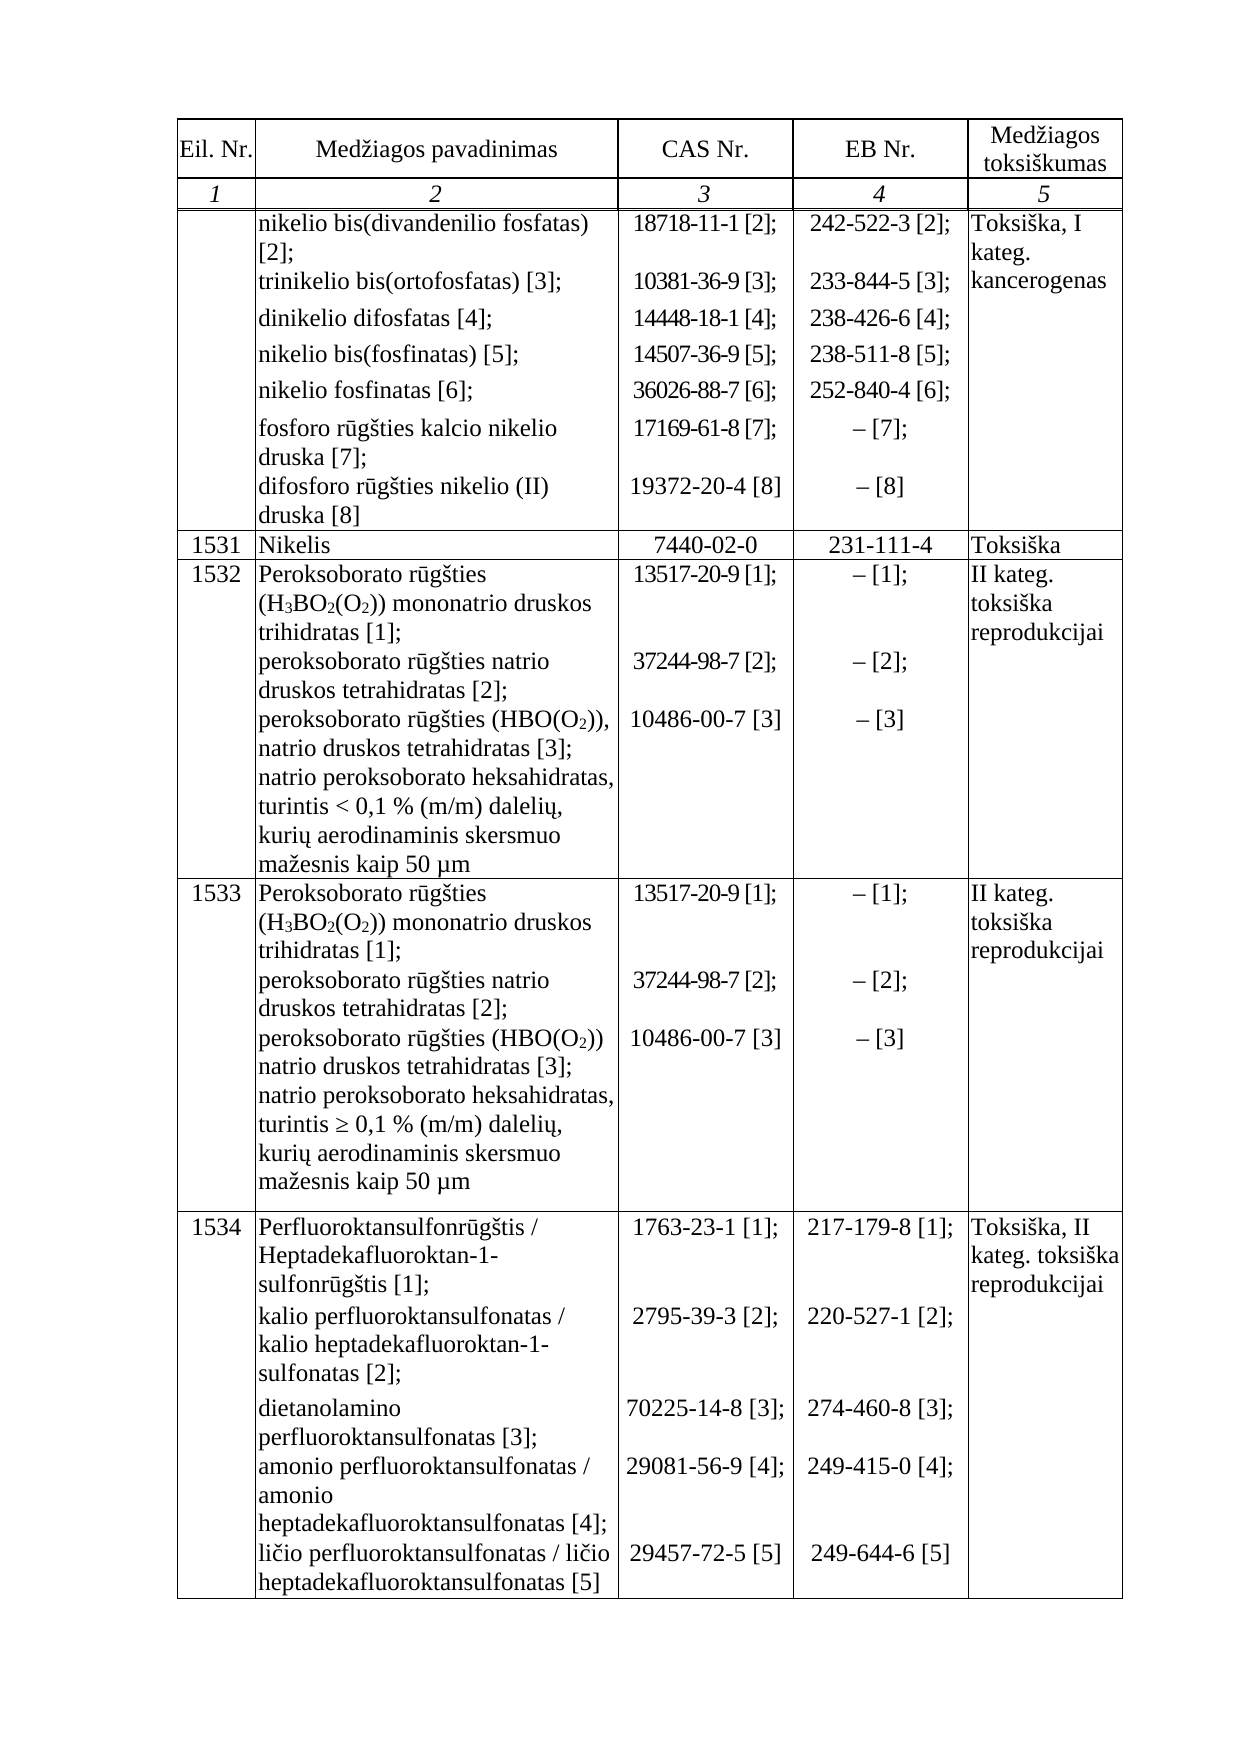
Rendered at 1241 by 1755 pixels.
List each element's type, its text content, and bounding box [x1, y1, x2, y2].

table_cell amonio perfluoroktansulfonatas / amonio heptadekafluoroktansulfonatas [4]; [256, 1451, 618, 1537]
table_cell II kateg. toksiška reprodukcijai [969, 879, 1122, 1211]
table_cell dietanolamino perfluoroktansulfonatas [3]; [256, 1393, 618, 1451]
table_cell [794, 762, 968, 877]
table_cell 3 [619, 179, 792, 207]
table_cell – [7]; [794, 413, 968, 470]
table_cell 2 [256, 179, 617, 207]
table_cell 5 [969, 179, 1122, 207]
table_cell 10381-36-9 [3]; [619, 266, 793, 303]
table_cell 217-179-8 [1]; [794, 1212, 968, 1300]
table_cell peroksoborato rūgšties (HBO(O2)) natrio druskos tetrahidratas [3]; natrio peroksoborato heksahidratas, turintis ≥ 0,1 % (m/m) dalelių, kurių aerodinaminis skersmuo mažesnis kaip 50 µm [256, 1022, 618, 1211]
table_cell – [2]; [794, 964, 968, 1022]
table_header Eil. Nr. [178, 120, 255, 177]
table_cell 233-844-5 [3]; [794, 266, 968, 303]
table_cell nikelio bis(divandenilio fosfatas) [2]; [256, 211, 618, 266]
table_cell 238-426-6 [4]; [794, 303, 968, 339]
table_cell 2795-39-3 [2]; [619, 1300, 793, 1392]
table_cell Toksiška, I kateg. kancerogenas [969, 211, 1122, 530]
table_cell 7440-02-0 [619, 531, 793, 559]
table_cell peroksoborato rūgšties natrio druskos tetrahidratas [2]; [256, 646, 618, 704]
table_cell 1533 [178, 879, 255, 1211]
table_cell 36026-88-7 [6]; [619, 375, 793, 412]
table_cell peroksoborato rūgšties natrio druskos tetrahidratas [2]; [256, 964, 618, 1022]
table_cell II kateg. toksiška reprodukcijai [969, 560, 1122, 877]
table_cell trinikelio bis(ortofosfatas) [3]; [256, 266, 618, 303]
table_cell 17169-61-8 [7]; [619, 413, 793, 470]
table_cell 37244-98-7 [2]; [619, 646, 793, 704]
table_cell – [1]; [794, 879, 968, 964]
table_cell fosforo rūgšties kalcio nikelio druska [7]; [256, 413, 618, 470]
table_cell 1531 [178, 531, 255, 559]
table_cell 18718-11-1 [2]; [619, 211, 793, 266]
table_cell 1534 [178, 1212, 255, 1598]
table_cell 10486-00-7 [3] [619, 1022, 793, 1211]
table_cell nikelio bis(fosfinatas) [5]; [256, 339, 618, 375]
table_cell 238-511-8 [5]; [794, 339, 968, 375]
table_cell Nikelis [256, 531, 618, 559]
table_cell 249-644-6 [5] [794, 1537, 968, 1598]
table_header EB Nr. [794, 120, 967, 177]
table_cell [619, 762, 793, 877]
table_cell Peroksoborato rūgšties (H3BO2(O2)) mononatrio druskos trihidratas [1]; [256, 879, 618, 964]
table_cell 14507-36-9 [5]; [619, 339, 793, 375]
table_cell 252-840-4 [6]; [794, 375, 968, 412]
table_cell – [3] [794, 1022, 968, 1211]
table_cell 10486-00-7 [3] [619, 704, 793, 762]
table_cell Peroksoborato rūgšties (H3BO2(O2)) mononatrio druskos trihidratas [1]; [256, 560, 618, 646]
table_cell 274-460-8 [3]; [794, 1393, 968, 1451]
table_cell 1763-23-1 [1]; [619, 1212, 793, 1300]
table_cell 13517-20-9 [1]; [619, 879, 793, 964]
table_cell 220-527-1 [2]; [794, 1300, 968, 1392]
table_cell 1 [178, 179, 255, 207]
table_header Medžiagos pavadinimas [256, 120, 617, 177]
table_cell difosforo rūgšties nikelio (II) druska [8] [256, 470, 618, 530]
table_cell 4 [794, 179, 967, 207]
table_cell 1532 [178, 560, 255, 877]
table_cell 29457-72-5 [5] [619, 1537, 793, 1598]
table_cell ličio perfluoroktansulfonatas / ličio heptadekafluoroktansulfonatas [5] [256, 1537, 618, 1598]
table_cell Toksiška, II kateg. toksiška reprodukcijai [969, 1212, 1122, 1598]
table_cell dinikelio difosfatas [4]; [256, 303, 618, 339]
table_cell 13517-20-9 [1]; [619, 560, 793, 646]
table_cell nikelio fosfinatas [6]; [256, 375, 618, 412]
table_cell natrio peroksoborato heksahidratas, turintis < 0,1 % (m/m) dalelių, kurių aerodinaminis skersmuo mažesnis kaip 50 µm [256, 762, 618, 877]
table_cell 19372-20-4 [8] [619, 470, 793, 530]
table_cell 249-415-0 [4]; [794, 1451, 968, 1537]
table_cell 29081-56-9 [4]; [619, 1451, 793, 1537]
table_cell [178, 211, 255, 530]
table_cell Perfluoroktansulfonrūgštis / Heptadekafluoroktan-1-sulfonrūgštis [1]; [256, 1212, 618, 1300]
table_cell Toksiška [969, 531, 1122, 559]
table_cell – [1]; [794, 560, 968, 646]
table_cell 231-111-4 [794, 531, 968, 559]
table_cell – [2]; [794, 646, 968, 704]
table_cell – [3] [794, 704, 968, 762]
table_cell 70225-14-8 [3]; [619, 1393, 793, 1451]
table_cell kalio perfluoroktansulfonatas / kalio heptadekafluoroktan-1-sulfonatas [2]; [256, 1300, 618, 1392]
table_header Medžiagos toksiškumas [969, 120, 1122, 177]
table_cell peroksoborato rūgšties (HBO(O2)), natrio druskos tetrahidratas [3]; [256, 704, 618, 762]
table_cell 242-522-3 [2]; [794, 211, 968, 266]
table_header CAS Nr. [619, 120, 792, 177]
table_cell 37244-98-7 [2]; [619, 964, 793, 1022]
table_cell – [8] [794, 470, 968, 530]
table_cell 14448-18-1 [4]; [619, 303, 793, 339]
